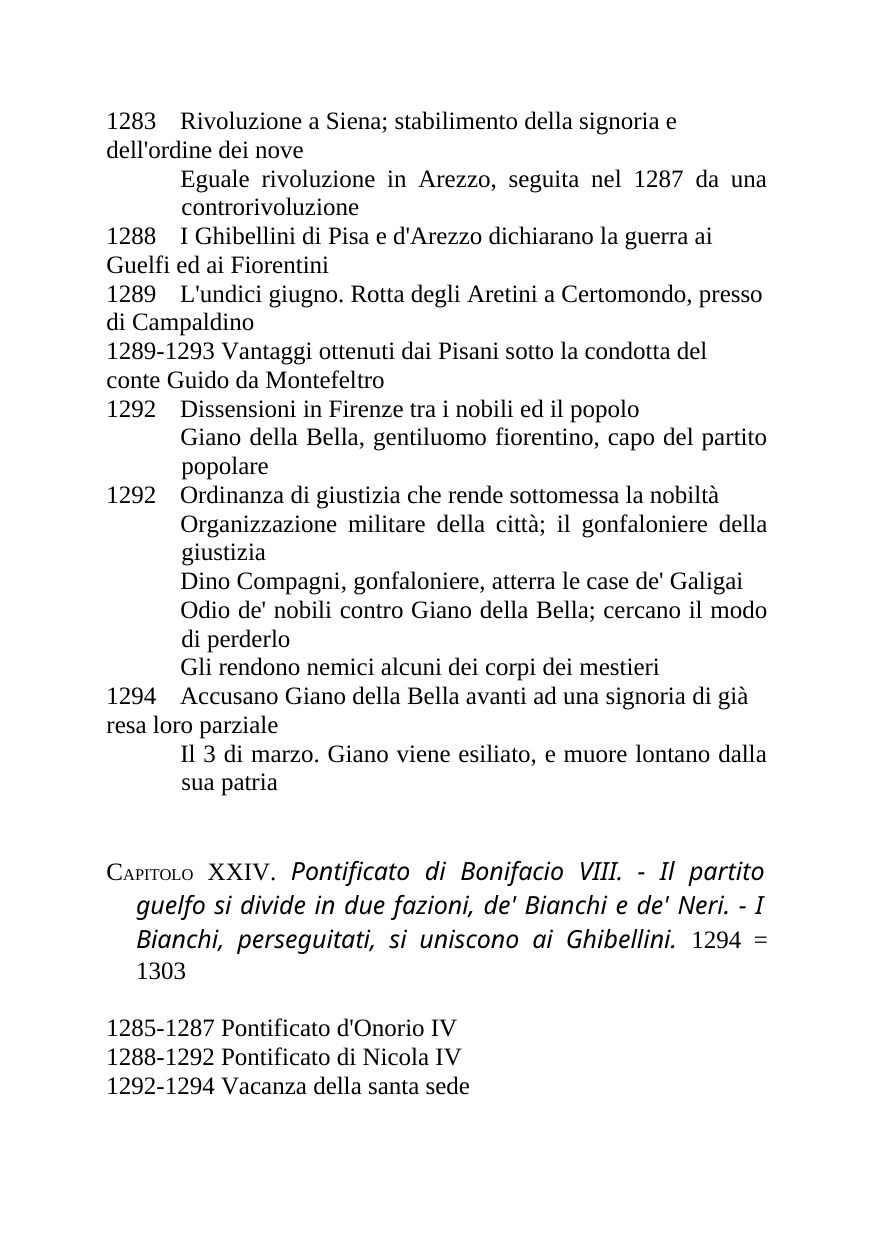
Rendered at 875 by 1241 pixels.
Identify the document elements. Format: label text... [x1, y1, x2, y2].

text Dino Compagni, gonfaloniere, atterra le case de' Galigai [180, 566, 768, 595]
text Il 3 di marzo. Giano viene esiliato, e muore lontano dalla sua patria [180, 739, 768, 796]
text 1289 L'undici giugno. Rotta degli Aretini a Certomondo, presso di Campaldino [106, 279, 768, 336]
text 1294 Accusano Giano della Bella avanti ad una signoria di già resa loro parziale [106, 681, 768, 739]
text 1288 I Ghibellini di Pisa e d'Arezzo dichiarano la guerra ai Guelfi ed ai Fiorentini [106, 221, 768, 279]
text 1292 Dissensioni in Firenze tra i nobili ed il popolo [106, 394, 768, 422]
text 1292 Ordinanza di giustizia che rende sottomessa la nobiltà [106, 480, 768, 509]
text 1283 Rivoluzione a Siena; stabilimento della signoria e dell'ordine dei nove [106, 106, 768, 164]
text 1285-1287 Pontificato d'Onorio IV [106, 1013, 768, 1042]
text 1289-1293 Vantaggi ottenuti dai Pisani sotto la condotta del conte Guido da Montefeltro [106, 336, 768, 394]
text Odio de' nobili contro Giano della Bella; cercano il modo di perderlo [180, 595, 768, 652]
text Gli rendono nemici alcuni dei corpi dei mestieri [180, 652, 768, 681]
text Capitolo XXIV. Pontificato di Bonifacio VIII. - Il partito guelfo si divide in due fazioni, de' Bianchi e de' Neri. - I Bianchi, perseguitati, si uniscono ai Ghibellini. 1294 = 1303 [106, 854, 768, 985]
text 1292-1294 Vacanza della santa sede [106, 1071, 768, 1100]
text Eguale rivoluzione in Arezzo, seguita nel 1287 da una controrivoluzione [180, 164, 768, 221]
text Organizzazione militare della città; il gonfaloniere della giustizia [180, 509, 768, 566]
text 1288-1292 Pontificato di Nicola IV [106, 1042, 768, 1071]
text Giano della Bella, gentiluomo fiorentino, capo del partito popolare [180, 422, 768, 480]
